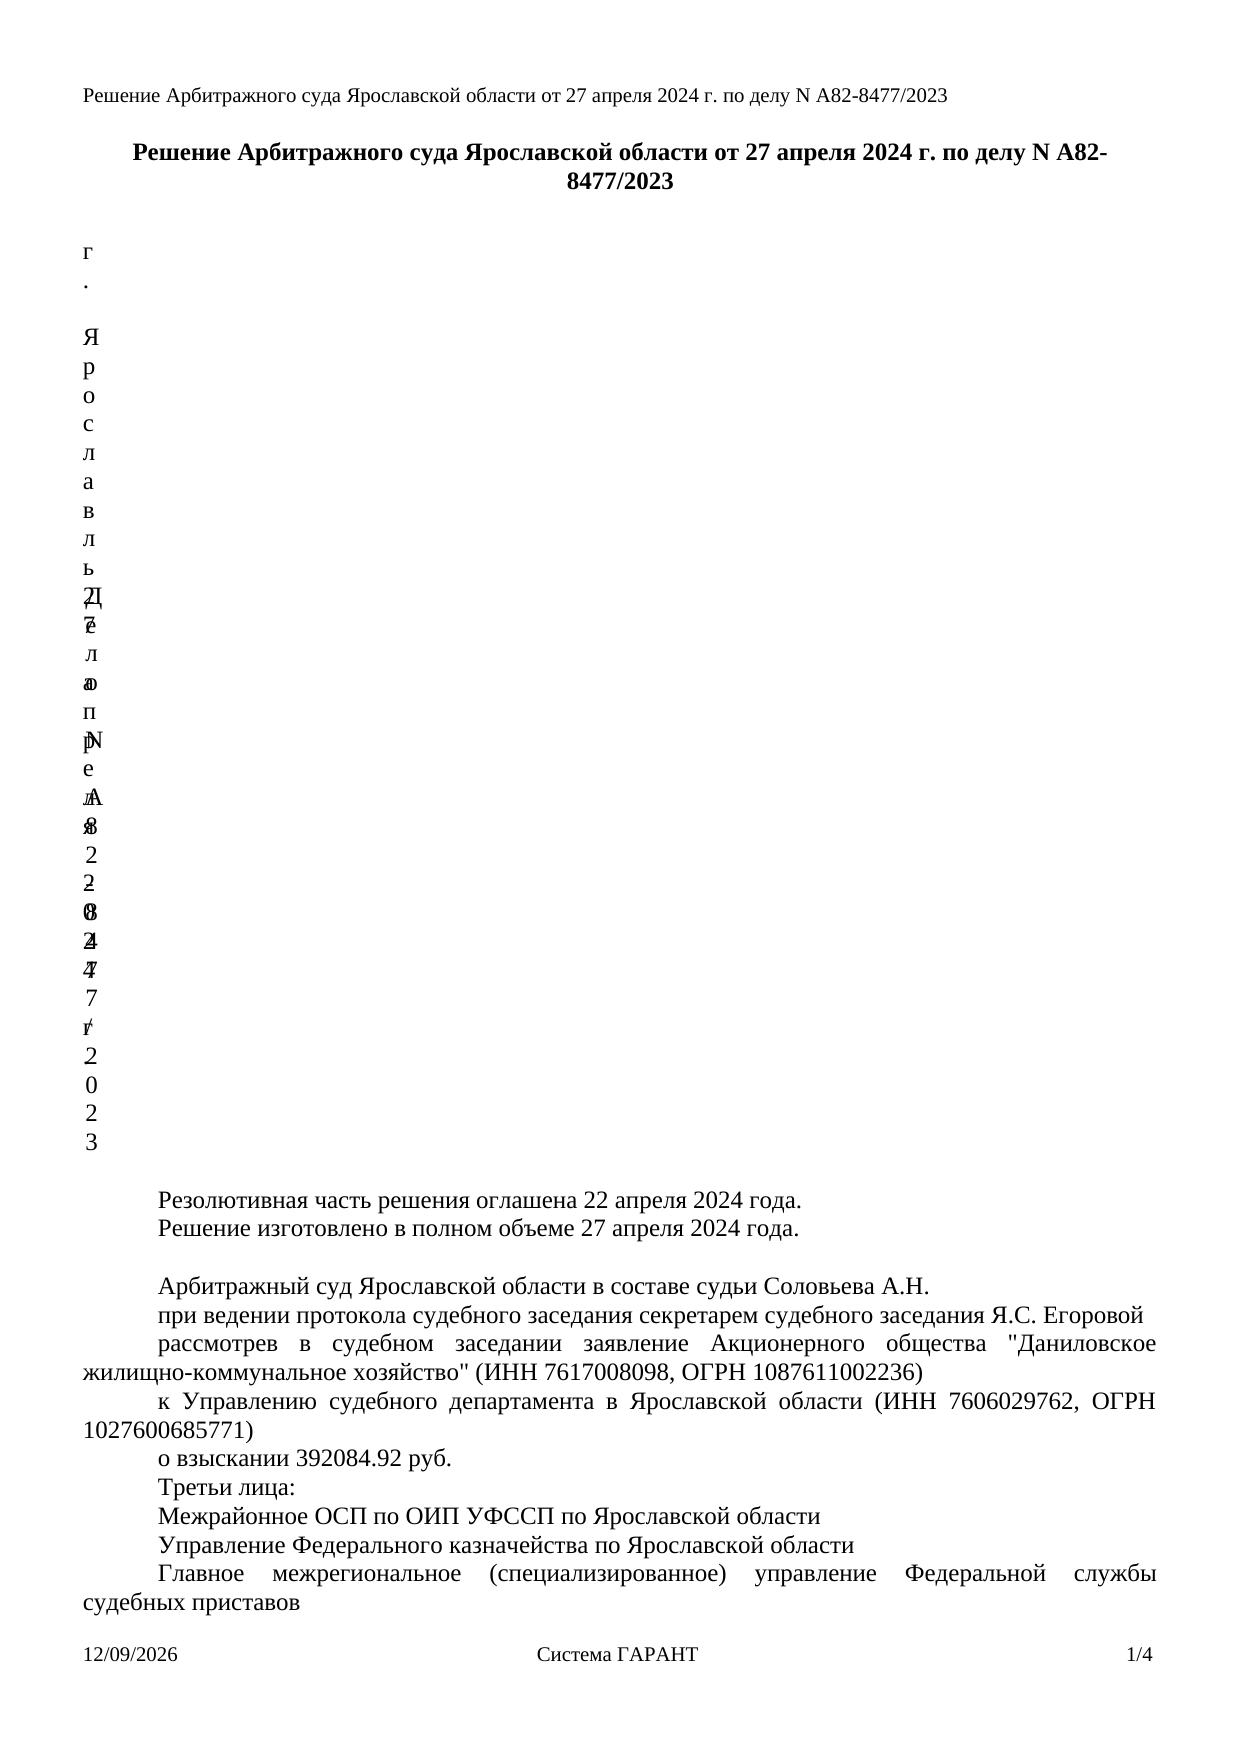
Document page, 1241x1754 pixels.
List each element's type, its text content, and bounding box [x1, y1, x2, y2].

subtitle Решение Арбитражного суда Ярославской области от 27 апреля 2024 г. по делу N А82-8477/2023 [83, 137, 1157, 195]
text рассмотрев в судебном заседании заявление Акционерного общества "Даниловское жилищно-коммунальное хозяйство" (ИНН 7617008098, ОГРН 1087611002236) [83, 1328, 1157, 1386]
text Межрайонное ОСП по ОИП УФССП по Ярославской области [83, 1501, 1157, 1530]
text Третьи лица: [83, 1472, 1157, 1501]
text Главное межрегиональное (специализированное) управление Федеральной службы судебных приставов [83, 1558, 1157, 1616]
text Решение изготовлено в полном объеме 27 апреля 2024 года. [83, 1213, 1157, 1242]
text о взыскании 392084.92 руб. [83, 1443, 1157, 1472]
text Арбитражный суд Ярославской области в составе судьи Соловьева А.Н. [83, 1271, 1157, 1300]
text к Управлению судебного департамента в Ярославской области (ИНН 7606029762, ОГРН 1027600685771) [83, 1386, 1157, 1443]
text Резолютивная часть решения оглашена 22 апреля 2024 года. [83, 1185, 1157, 1213]
text Управление Федерального казначейства по Ярославской области [83, 1530, 1157, 1558]
text при ведении протокола судебного заседания секретарем судебного заседания Я.С. Егоровой [83, 1300, 1157, 1328]
